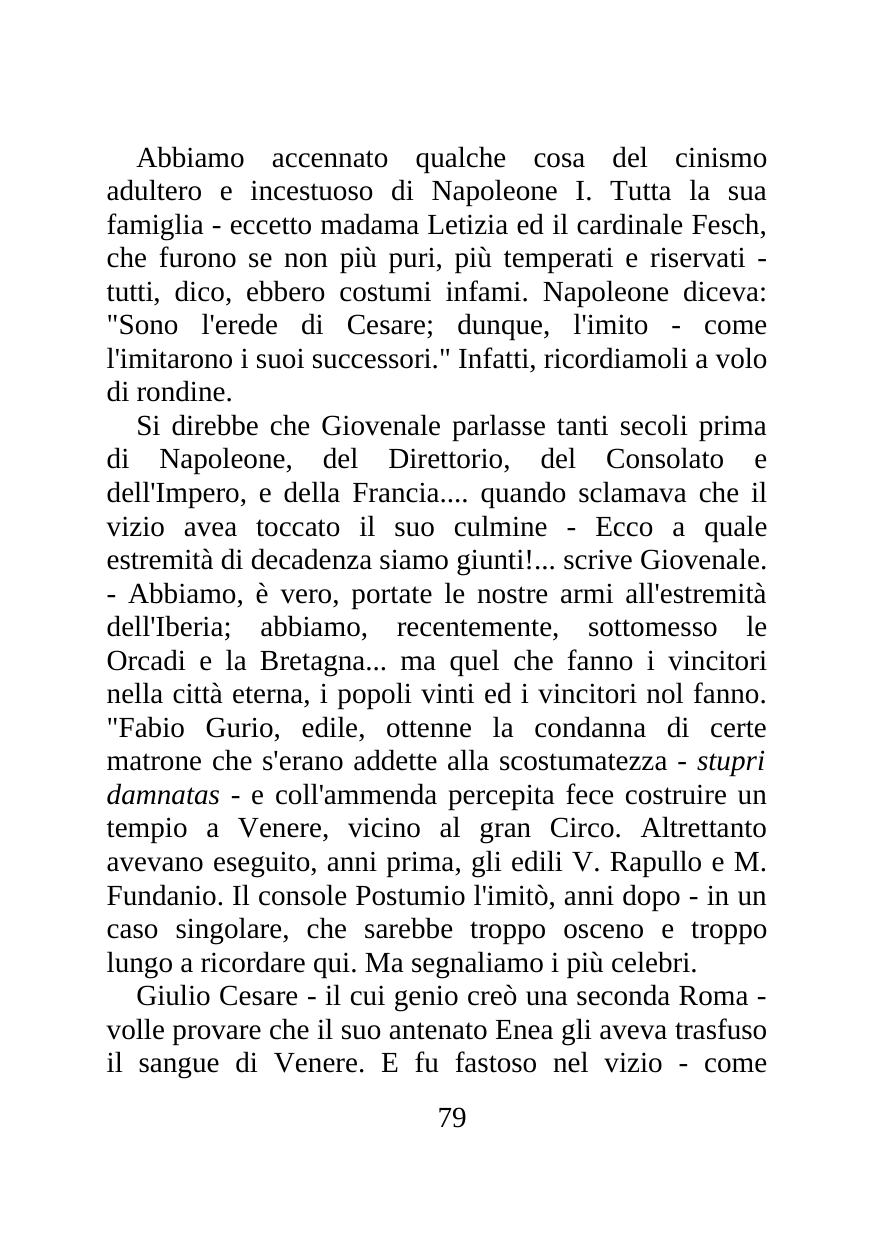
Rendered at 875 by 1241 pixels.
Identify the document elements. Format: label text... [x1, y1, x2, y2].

text Abbiamo accennato qualche cosa del cinismo adultero e incestuoso di Napoleone I. Tutta la sua famiglia - eccetto madama Letizia ed il cardinale Fesch, che furono se non più puri, più temperati e riservati - tutti, dico, ebbero costumi infami. Napoleone diceva: "Sono l'erede di Cesare; dunque, l'imito - come l'imitarono i suoi successori." Infatti, ricordiamoli a volo di rondine. [106, 140, 768, 408]
text Giulio Cesare - il cui genio creò una seconda Roma - volle provare che il suo antenato Enea gli aveva trasfuso il sangue di Venere. E fu fastoso nel vizio - come [106, 978, 768, 1079]
text Si direbbe che Giovenale parlasse tanti secoli prima di Napoleone, del Direttorio, del Consolato e dell'Impero, e della Francia.... quando sclamava che il vizio avea toccato il suo culmine - Ecco a quale estremità di decadenza siamo giunti!... scrive Giovenale. - Abbiamo, è vero, portate le nostre armi all'estremità dell'Iberia; abbiamo, recentemente, sottomesso le Orcadi e la Bretagna... ma quel che fanno i vincitori nella città eterna, i popoli vinti ed i vincitori nol fanno. "Fabio Gurio, edile, ottenne la condanna di certe matrone che s'erano addette alla scostumatezza - stupri damnatas - e coll'ammenda percepita fece costruire un tempio a Venere, vicino al gran Circo. Altrettanto avevano eseguito, anni prima, gli edili V. Rapullo e M. Fundanio. Il console Postumio l'imitò, anni dopo - in un caso singolare, che sarebbe troppo osceno e troppo lungo a ricordare qui. Ma segnaliamo i più celebri. [106, 408, 768, 978]
